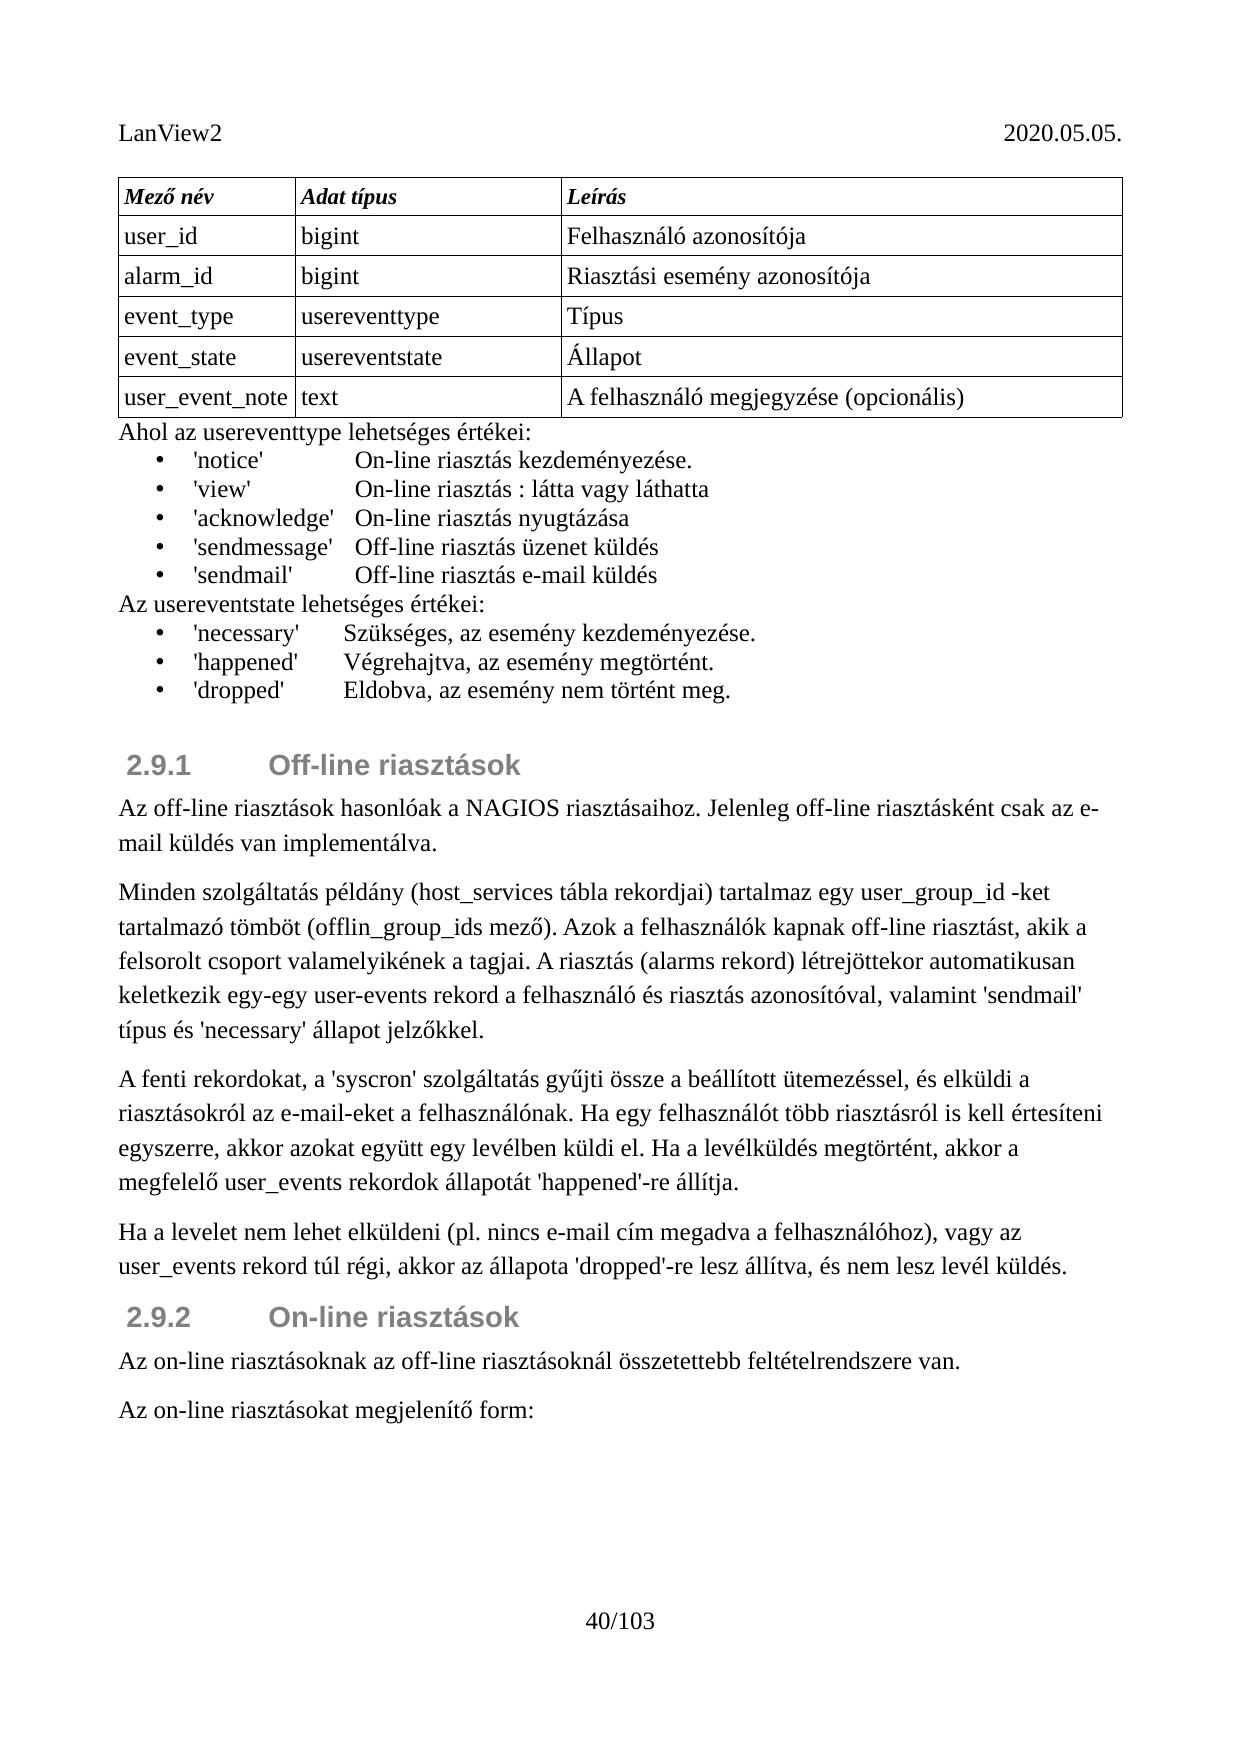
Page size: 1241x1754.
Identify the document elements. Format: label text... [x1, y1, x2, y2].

list 'acknowledge' On-line riasztás nyugtázása [156, 503, 1122, 532]
table_cell Állapot [562, 337, 1122, 376]
table_cell bigint [296, 216, 561, 255]
table_header Leírás [562, 178, 1122, 215]
table_cell event_type [119, 297, 295, 336]
table_cell user_event_note [119, 377, 295, 417]
table_cell alarm_id [119, 256, 295, 296]
text Ha a levelet nem lehet elküldeni (pl. nincs e-mail cím megadva a felhasználóhoz), vagy az user_events rekord túl régi, akkor az állapota 'dropped'-re lesz állítva, és nem lesz levél küldés. [118, 1217, 1122, 1280]
text Az on-line riasztásokat megjelenítő form: [118, 1395, 1122, 1424]
table_cell A felhasználó megjegyzése (opcionális) [562, 377, 1122, 417]
list 'notice' On-line riasztás kezdeményezése. [156, 445, 1122, 474]
text Minden szolgáltatás példány (host_services tábla rekordjai) tartalmaz egy user_group_id -ket tartalmazó tömböt (offlin_group_ids mező). Azok a felhasználók kapnak off-line riasztást, akik a felsorolt csoport valamelyikének a tagjai. A riasztás (alarms rekord) létrejöttekor automatikusan keletkezik egy-egy user-events rekord a felhasználó és riasztás azonosítóval, valamint 'sendmail' típus és 'necessary' állapot jelzőkkel. [118, 877, 1122, 1044]
table_header Adat típus [296, 178, 561, 215]
table_cell Típus [562, 297, 1122, 336]
table_cell Riasztási esemény azonosítója [562, 256, 1122, 296]
table_cell usereventstate [296, 337, 561, 376]
table_cell user_id [119, 216, 295, 255]
table_header Mező név [119, 178, 295, 215]
list 'necessary' Szükséges, az esemény kezdeményezése. [156, 618, 1122, 647]
table_cell text [296, 377, 561, 417]
list 'view' On-line riasztás : látta vagy láthatta [156, 474, 1122, 503]
text A fenti rekordokat, a 'syscron' szolgáltatás gyűjti össze a beállított ütemezéssel, és elküldi a riasztásokról az e-mail-eket a felhasználónak. Ha egy felhasználót több riasztásról is kell értesíteni egyszerre, akkor azokat együtt egy levélben küldi el. Ha a levélküldés megtörtént, akkor a megfelelő user_events rekordok állapotát 'happened'-re állítja. [118, 1064, 1122, 1196]
list 'sendmail' Off-line riasztás e-mail küldés [156, 560, 1122, 589]
text Az on-line riasztásoknak az off-line riasztásoknál összetettebb feltételrendszere van. [118, 1346, 1122, 1375]
subtitle Off-line riasztások [118, 747, 1122, 781]
list 'sendmessage' Off-line riasztás üzenet küldés [156, 532, 1122, 560]
text Az usereventstate lehetséges értékei: [118, 589, 1122, 618]
subtitle On-line riasztások [118, 1300, 1122, 1334]
table_cell Felhasználó azonosítója [562, 216, 1122, 255]
text Az off-line riasztások hasonlóak a NAGIOS riasztásaihoz. Jelenleg off-line riasztásként csak az e-mail küldés van implementálva. [118, 793, 1122, 857]
table_cell usereventtype [296, 297, 561, 336]
text Ahol az usereventtype lehetséges értékei: [118, 418, 1122, 445]
list 'happened' Végrehajtva, az esemény megtörtént. [156, 647, 1122, 675]
table_cell event_state [119, 337, 295, 376]
table_cell bigint [296, 256, 561, 296]
list 'dropped' Eldobva, az esemény nem történt meg. [156, 675, 1122, 704]
